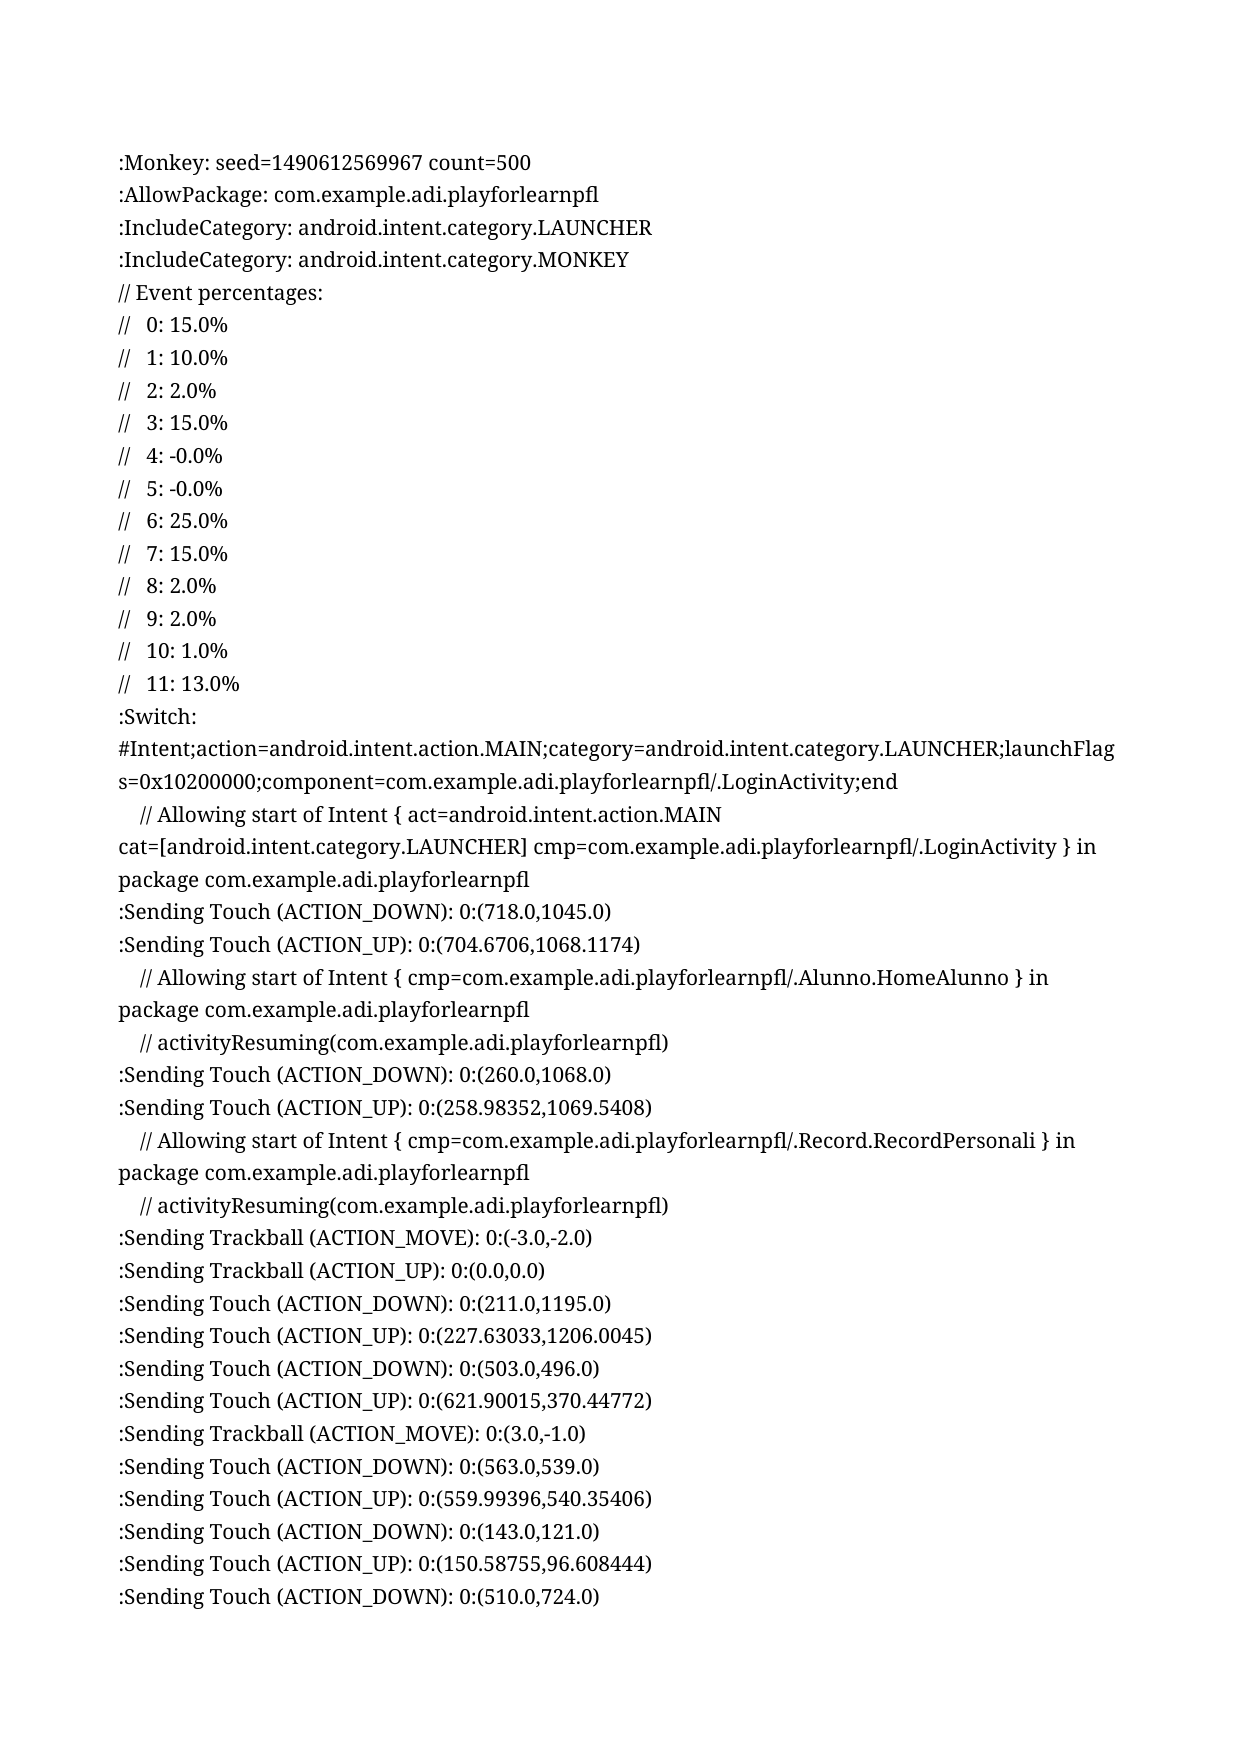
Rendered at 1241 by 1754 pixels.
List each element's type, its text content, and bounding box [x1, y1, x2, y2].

text // 2: 2.0% [118, 376, 1122, 404]
text :IncludeCategory: android.intent.category.MONKEY [118, 245, 1122, 274]
text // activityResuming(com.example.adi.playforlearnpfl) [118, 1191, 1122, 1219]
text :Sending Touch (ACTION_DOWN): 0:(260.0,1068.0) [118, 1061, 1122, 1089]
text // 7: 15.0% [118, 539, 1122, 567]
text :Sending Touch (ACTION_DOWN): 0:(718.0,1045.0) [118, 897, 1122, 926]
text // activityResuming(com.example.adi.playforlearnpfl) [118, 1028, 1122, 1056]
text :Monkey: seed=1490612569967 count=500 [118, 148, 1122, 176]
text :Sending Touch (ACTION_DOWN): 0:(503.0,496.0) [118, 1354, 1122, 1382]
text :Sending Touch (ACTION_UP): 0:(704.6706,1068.1174) [118, 930, 1122, 958]
text :Sending Touch (ACTION_UP): 0:(621.90015,370.44772) [118, 1387, 1122, 1415]
text :Sending Touch (ACTION_DOWN): 0:(510.0,724.0) [118, 1582, 1122, 1611]
text :Sending Touch (ACTION_DOWN): 0:(211.0,1195.0) [118, 1289, 1122, 1317]
text :Sending Touch (ACTION_UP): 0:(559.99396,540.35406) [118, 1484, 1122, 1513]
text :IncludeCategory: android.intent.category.LAUNCHER [118, 213, 1122, 241]
text // 0: 15.0% [118, 311, 1122, 339]
text :Sending Touch (ACTION_UP): 0:(227.63033,1206.0045) [118, 1321, 1122, 1350]
text // 4: -0.0% [118, 441, 1122, 469]
text // 9: 2.0% [118, 604, 1122, 632]
text // 8: 2.0% [118, 571, 1122, 600]
text // 6: 25.0% [118, 506, 1122, 535]
text :AllowPackage: com.example.adi.playforlearnpfl [118, 180, 1122, 209]
text // Allowing start of Intent { act=android.intent.action.MAIN cat=[android.intent.category.LAUNCHER] cmp=com.example.adi.playforlearnpfl/.LoginActivity } in package com.example.adi.playforlearnpfl [118, 800, 1122, 893]
text // 10: 1.0% [118, 637, 1122, 665]
text // 3: 15.0% [118, 408, 1122, 437]
text :Sending Trackball (ACTION_MOVE): 0:(3.0,-1.0) [118, 1419, 1122, 1448]
text // Event percentages: [118, 278, 1122, 306]
text // 11: 13.0% [118, 669, 1122, 698]
text :Sending Touch (ACTION_DOWN): 0:(143.0,121.0) [118, 1517, 1122, 1545]
text // Allowing start of Intent { cmp=com.example.adi.playforlearnpfl/.Alunno.HomeAlunno } in package com.example.adi.playforlearnpfl [118, 963, 1122, 1024]
text :Sending Touch (ACTION_UP): 0:(258.98352,1069.5408) [118, 1093, 1122, 1122]
text :Sending Trackball (ACTION_MOVE): 0:(-3.0,-2.0) [118, 1223, 1122, 1252]
text // 1: 10.0% [118, 343, 1122, 372]
text :Sending Trackball (ACTION_UP): 0:(0.0,0.0) [118, 1256, 1122, 1284]
text // 5: -0.0% [118, 474, 1122, 502]
text // Allowing start of Intent { cmp=com.example.adi.playforlearnpfl/.Record.RecordPersonali } in package com.example.adi.playforlearnpfl [118, 1126, 1122, 1187]
text :Sending Touch (ACTION_DOWN): 0:(563.0,539.0) [118, 1452, 1122, 1480]
text :Switch: #Intent;action=android.intent.action.MAIN;category=android.intent.category.LAUNCHER;launchFlags=0x10200000;component=com.example.adi.playforlearnpfl/.LoginActivity;end [118, 702, 1122, 796]
text :Sending Touch (ACTION_UP): 0:(150.58755,96.608444) [118, 1549, 1122, 1578]
